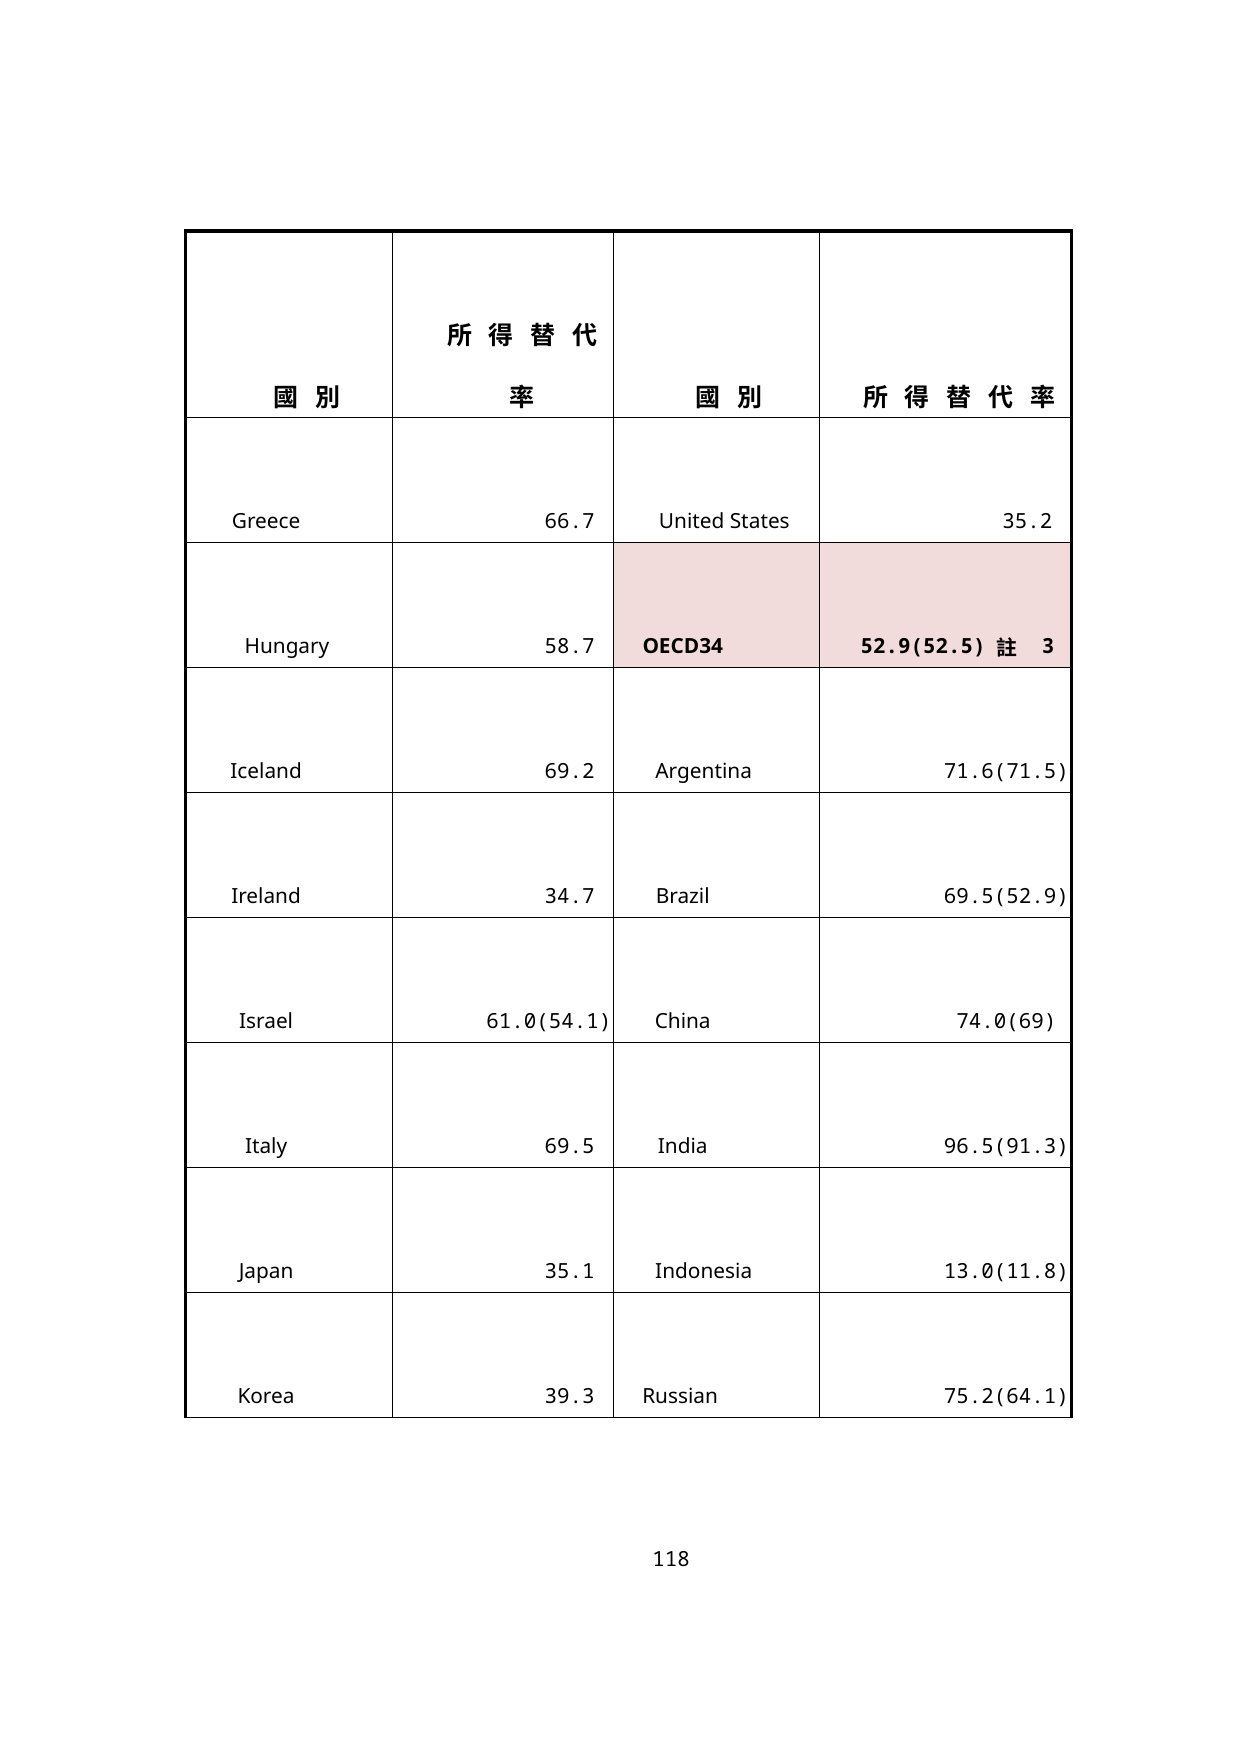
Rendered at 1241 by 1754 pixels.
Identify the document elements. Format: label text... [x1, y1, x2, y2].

table_cell 69.5(52.9) [820, 793, 1070, 917]
table_header 國別 [614, 233, 819, 417]
table_cell 13.0(11.8) [820, 1168, 1070, 1292]
table_cell 61.0(54.1) [393, 918, 613, 1042]
table_cell 69.5 [393, 1043, 613, 1167]
table_cell 39.3 [393, 1293, 613, 1417]
table_cell China [614, 918, 819, 1042]
table_header 所得替代率 [820, 233, 1070, 417]
table_cell Indonesia [614, 1168, 819, 1292]
table_cell 66.7 [393, 418, 613, 542]
table_cell Ireland [187, 793, 392, 917]
table_cell India [614, 1043, 819, 1167]
table_cell Brazil [614, 793, 819, 917]
table_cell Greece [187, 418, 392, 542]
table_cell OECD34 [614, 543, 819, 667]
table_cell 71.6(71.5) [820, 668, 1070, 792]
table_cell Korea [187, 1293, 392, 1417]
table_cell Iceland [187, 668, 392, 792]
table_header 國別 [187, 233, 392, 417]
table_cell 35.2 [820, 418, 1070, 542]
table_cell Israel [187, 918, 392, 1042]
table_cell 75.2(64.1) [820, 1293, 1070, 1417]
table_cell 52.9(52.5)註3 [820, 543, 1070, 667]
table_cell 74.0(69) [820, 918, 1070, 1042]
table_cell Italy [187, 1043, 392, 1167]
table_cell United States [614, 418, 819, 542]
table_cell 96.5(91.3) [820, 1043, 1070, 1167]
table_cell Russian [614, 1293, 819, 1417]
table_cell Japan [187, 1168, 392, 1292]
table_cell 34.7 [393, 793, 613, 917]
table_cell Argentina [614, 668, 819, 792]
table_cell Hungary [187, 543, 392, 667]
table_cell 58.7 [393, 543, 613, 667]
table_cell 69.2 [393, 668, 613, 792]
table_cell 35.1 [393, 1168, 613, 1292]
table_header 所得替代率 [393, 233, 613, 417]
